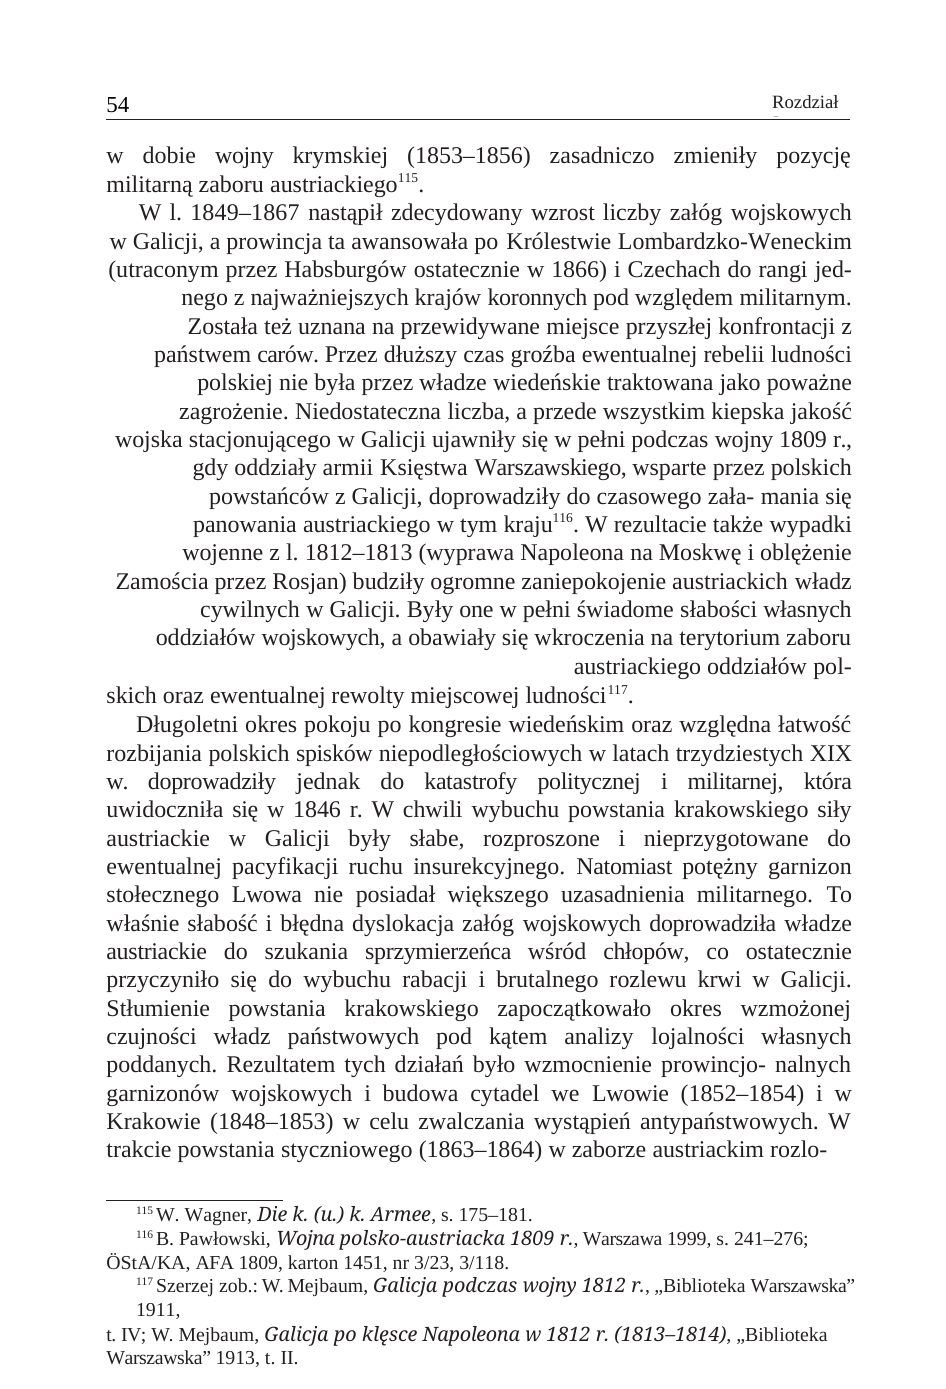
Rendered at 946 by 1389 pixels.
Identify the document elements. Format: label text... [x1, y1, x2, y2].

text 117 Szerzej zob.: W. Mejbaum, Galicja podczas wojny 1812 r., „Biblioteka Warszawska” 1911, [136, 1274, 879, 1321]
text W l. 1849–1867 nastąpił zdecydowany wzrost liczby załóg wojskowych w Galicji, a prowincja ta awansowała po Królestwie Lombardzko-Weneckim (utraconym przez Habsburgów ostatecznie w 1866) i Czechach do rangi jed- nego z najważniejszych krajów koronnych pod względem militarnym. Została też uznana na przewidywane miejsce przyszłej konfrontacji z państwem carów. Przez dłuższy czas groźba ewentualnej rebelii ludności polskiej nie była przez władze wiedeńskie traktowana jako poważne zagrożenie. Niedostateczna liczba, a przede wszystkim kiepska jakość wojska stacjonującego w Galicji ujawniły się w pełni podczas wojny 1809 r., gdy oddziały armii Księstwa Warszawskiego, wsparte przez polskich powstańców z Galicji, doprowadziły do czasowego zała- mania się panowania austriackiego w tym kraju116. W rezultacie także wypadki wojenne z l. 1812–1813 (wyprawa Napoleona na Moskwę i oblężenie Zamościa przez Rosjan) budziły ogromne zaniepokojenie austriackich władz cywilnych w Galicji. Były one w pełni świadome słabości własnych oddziałów wojskowych, a obawiały się wkroczenia na terytorium zaboru austriackiego oddziałów pol- [106, 198, 852, 679]
text skich oraz ewentualnej rewolty miejscowej ludności117. [106, 682, 879, 709]
text w dobie wojny krymskiej (1853–1856) zasadniczo zmieniły pozycję militarną zaboru austriackiego115. [106, 142, 852, 197]
list IV; W. Mejbaum, Galicja po klęsce Napoleona w 1812 r. (1813–1814), „Biblioteka Warszawska” 1913, t. II. [106, 1321, 852, 1369]
text 115 W. Wagner, Die k. (u.) k. Armee, s. 175–181. [136, 1192, 879, 1226]
text Długoletni okres pokoju po kongresie wiedeńskim oraz względna łatwość rozbijania polskich spisków niepodległościowych w latach trzydziestych XIX w. doprowadziły jednak do katastrofy politycznej i militarnej, która uwidoczniła się w 1846 r. W chwili wybuchu powstania krakowskiego siły austriackie w Galicji były słabe, rozproszone i nieprzygotowane do ewentualnej pacyfikacji ruchu insurekcyjnego. Natomiast potężny garnizon stołecznego Lwowa nie posiadał większego uzasadnienia militarnego. To właśnie słabość i błędna dyslokacja załóg wojskowych doprowadziła władze austriackie do szukania sprzymierzeńca wśród chłopów, co ostatecznie przyczyniło się do wybuchu rabacji i brutalnego rozlewu krwi w Galicji. Stłumienie powstania krakowskiego zapoczątkowało okres wzmożonej czujności władz państwowych pod kątem analizy lojalności własnych poddanych. Rezultatem tych działań było wzmocnienie prowincjo- nalnych garnizonów wojskowych i budowa cytadel we Lwowie (1852–1854) i w Krakowie (1848–1853) w celu zwalczania wystąpień antypaństwowych. W trakcie powstania styczniowego (1863–1864) w zaborze austriackim rozlo- [106, 710, 852, 1163]
text 116 B. Pawłowski, Wojna polsko-austriacka 1809 r., Warszawa 1999, s. 241–276; ÖStA/KA, AFA 1809, karton 1451, nr 3/23, 3/118. [106, 1227, 879, 1274]
